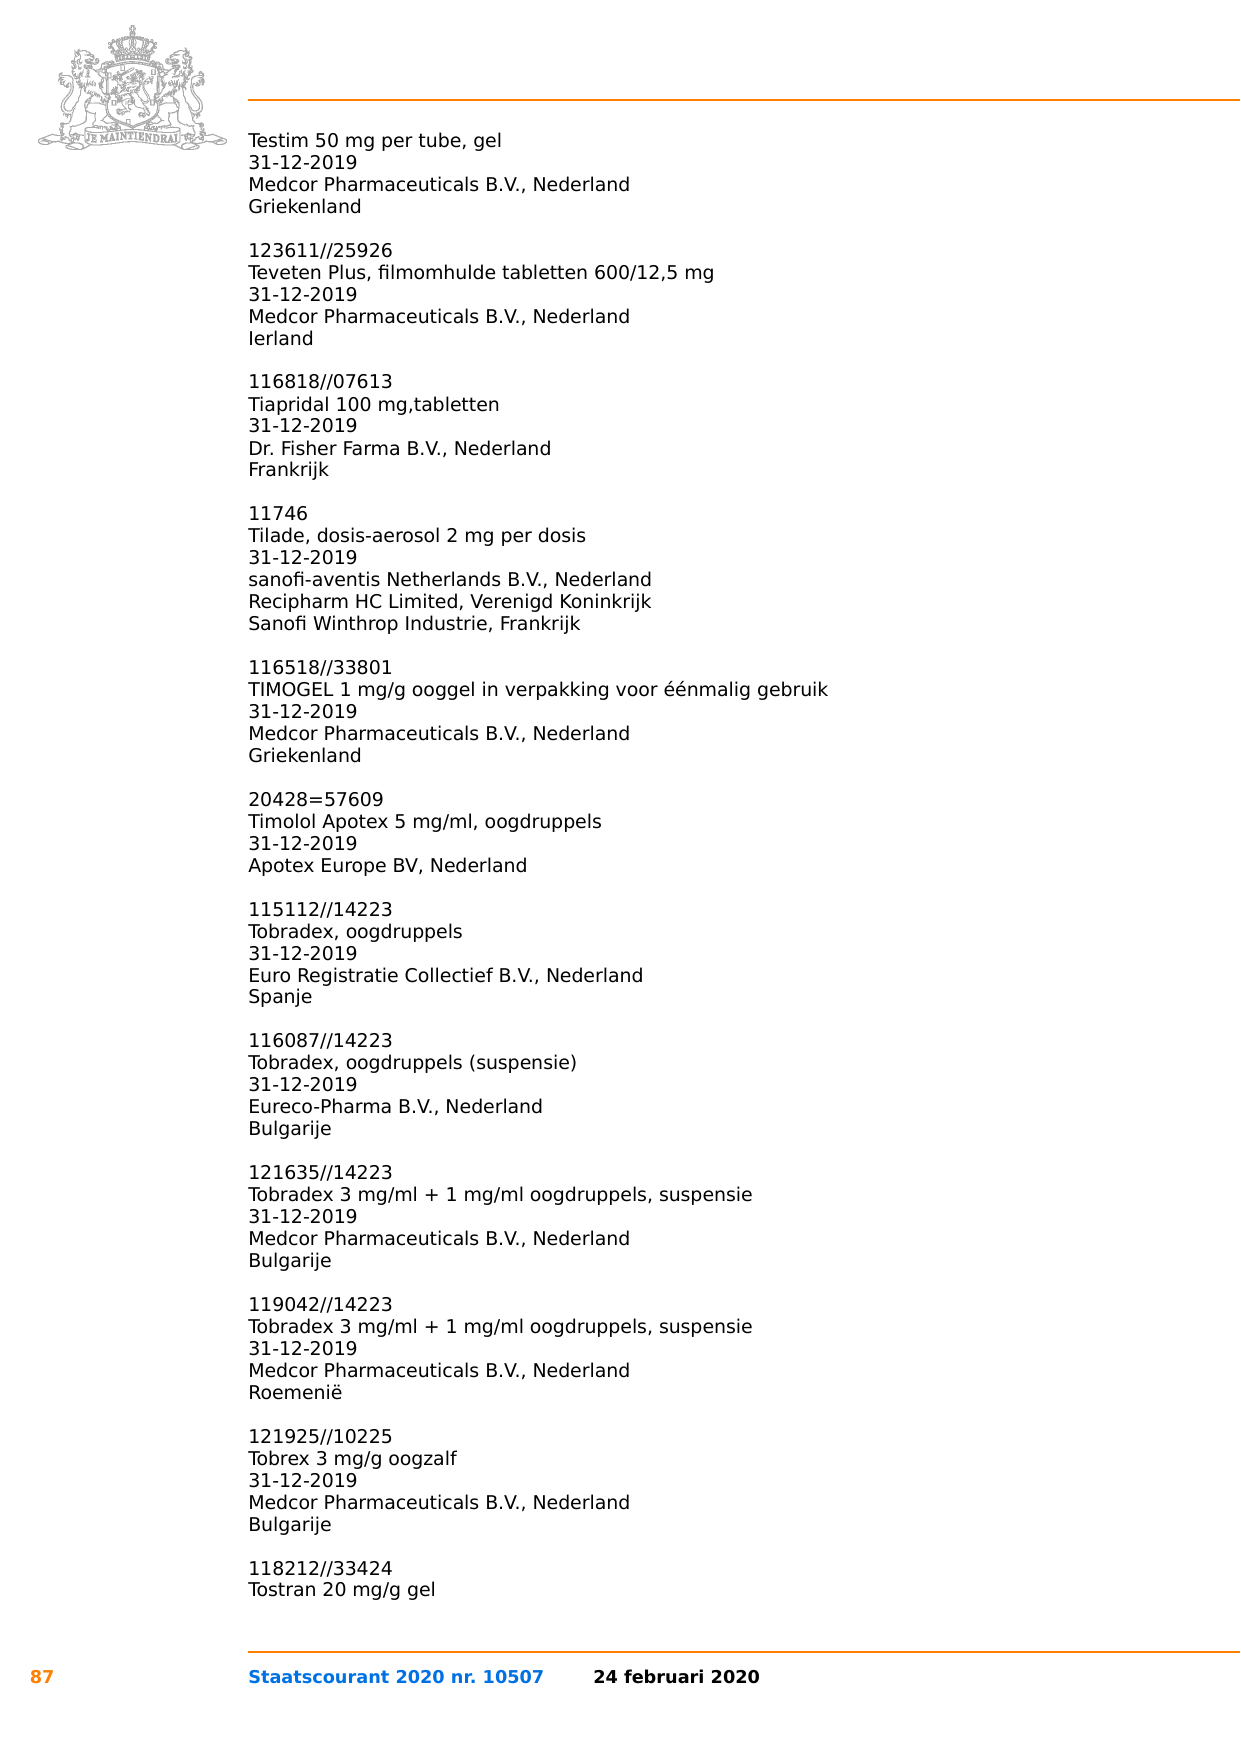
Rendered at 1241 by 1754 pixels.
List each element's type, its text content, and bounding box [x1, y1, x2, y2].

text 121635//14223 [248, 1162, 1163, 1184]
text Roemenië [248, 1382, 1163, 1404]
text Euro Registratie Collectief B.V., Nederland [248, 964, 1163, 986]
text Eureco-Pharma B.V., Nederland [248, 1096, 1163, 1118]
text 11746 [248, 503, 1163, 525]
text 115112//14223 [248, 898, 1163, 921]
text Medcor Pharmaceuticals B.V., Nederland [248, 1492, 1163, 1513]
text 31-12-2019 [248, 942, 1163, 964]
text Medcor Pharmaceuticals B.V., Nederland [248, 1360, 1163, 1382]
text Sanofi Winthrop Industrie, Frankrijk [248, 613, 1163, 635]
text 123611//25926 [248, 240, 1163, 262]
text Teveten Plus, filmomhulde tabletten 600/12,5 mg [248, 262, 1163, 284]
text 31-12-2019 [248, 1469, 1163, 1492]
text 31-12-2019 [248, 701, 1163, 723]
text 31-12-2019 [248, 1338, 1163, 1360]
text Medcor Pharmaceuticals B.V., Nederland [248, 174, 1163, 196]
text 116518//33801 [248, 657, 1163, 679]
text Tobradex 3 mg/ml + 1 mg/ml oogdruppels, suspensie [248, 1184, 1163, 1206]
text 119042//14223 [248, 1294, 1163, 1316]
text TIMOGEL 1 mg/g ooggel in verpakking voor éénmalig gebruik [248, 679, 1163, 701]
text Tobradex, oogdruppels [248, 921, 1163, 942]
text Timolol Apotex 5 mg/ml, oogdruppels [248, 811, 1163, 833]
text sanofi-aventis Netherlands B.V., Nederland [248, 569, 1163, 591]
text 31-12-2019 [248, 152, 1163, 174]
text 31-12-2019 [248, 1206, 1163, 1228]
text Griekenland [248, 196, 1163, 218]
text 20428=57609 [248, 789, 1163, 811]
text Testim 50 mg per tube, gel [248, 130, 1163, 152]
text 31-12-2019 [248, 833, 1163, 855]
text Tobradex, oogdruppels (suspensie) [248, 1052, 1163, 1074]
text 116818//07613 [248, 371, 1163, 393]
text Bulgarije [248, 1118, 1163, 1140]
text 31-12-2019 [248, 415, 1163, 437]
text Medcor Pharmaceuticals B.V., Nederland [248, 1228, 1163, 1250]
text Griekenland [248, 745, 1163, 767]
text Bulgarije [248, 1513, 1163, 1536]
text Tobrex 3 mg/g oogzalf [248, 1448, 1163, 1469]
text Medcor Pharmaceuticals B.V., Nederland [248, 723, 1163, 745]
text 31-12-2019 [248, 284, 1163, 306]
text 31-12-2019 [248, 547, 1163, 569]
text Tiapridal 100 mg,tabletten [248, 393, 1163, 415]
text Medcor Pharmaceuticals B.V., Nederland [248, 306, 1163, 328]
text Bulgarije [248, 1250, 1163, 1272]
text Recipharm HC Limited, Verenigd Koninkrijk [248, 591, 1163, 613]
text Frankrijk [248, 459, 1163, 481]
picture [38, 25, 227, 150]
text Apotex Europe BV, Nederland [248, 855, 1163, 877]
text Dr. Fisher Farma B.V., Nederland [248, 437, 1163, 459]
text Spanje [248, 986, 1163, 1008]
text 31-12-2019 [248, 1074, 1163, 1096]
text 116087//14223 [248, 1030, 1163, 1052]
text 121925//10225 [248, 1426, 1163, 1448]
text Tilade, dosis-aerosol 2 mg per dosis [248, 525, 1163, 547]
text Tobradex 3 mg/ml + 1 mg/ml oogdruppels, suspensie [248, 1316, 1163, 1338]
text Tostran 20 mg/g gel [248, 1579, 1163, 1601]
text 118212//33424 [248, 1557, 1163, 1579]
text Ierland [248, 328, 1163, 349]
